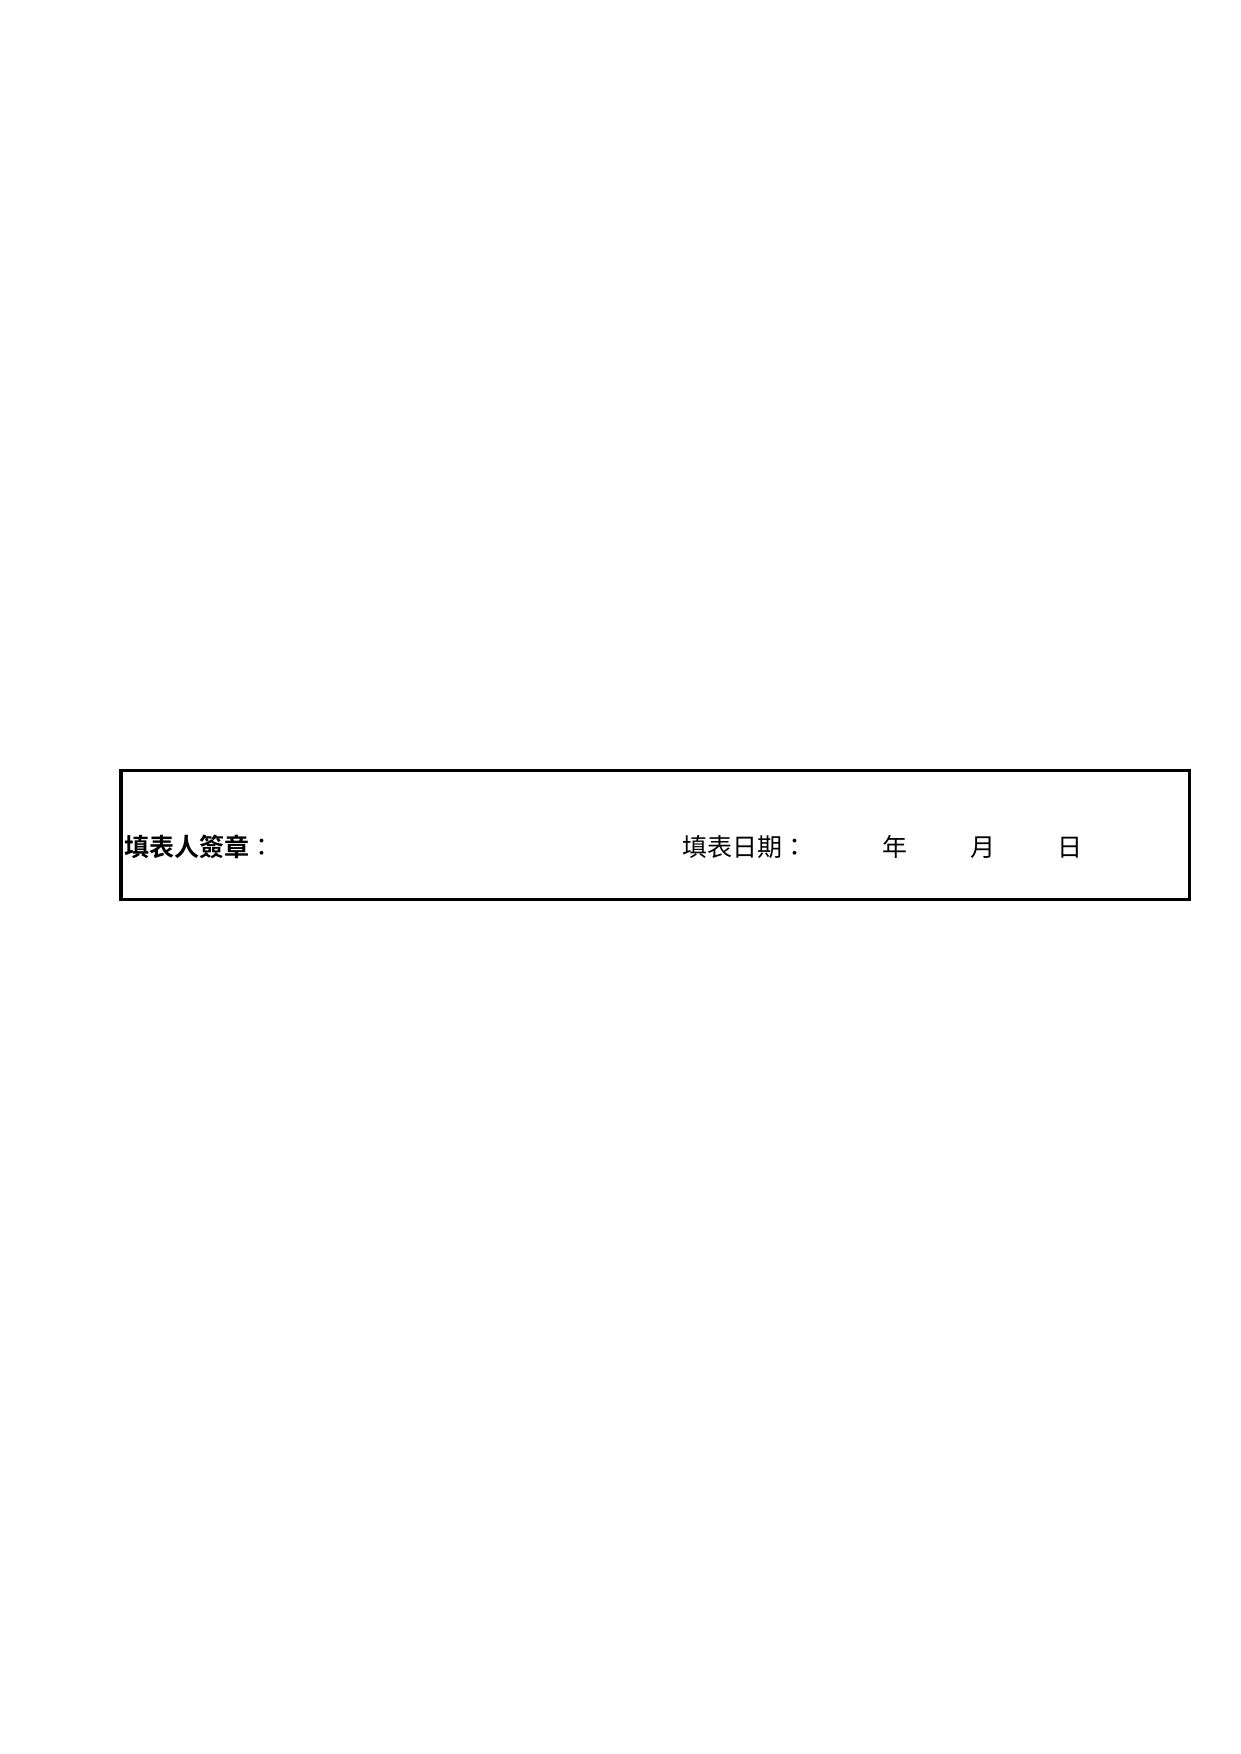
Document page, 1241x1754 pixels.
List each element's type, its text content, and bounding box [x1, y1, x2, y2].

table_cell 填表人簽章： 填表日期： 年 月 日 [123, 772, 1188, 898]
